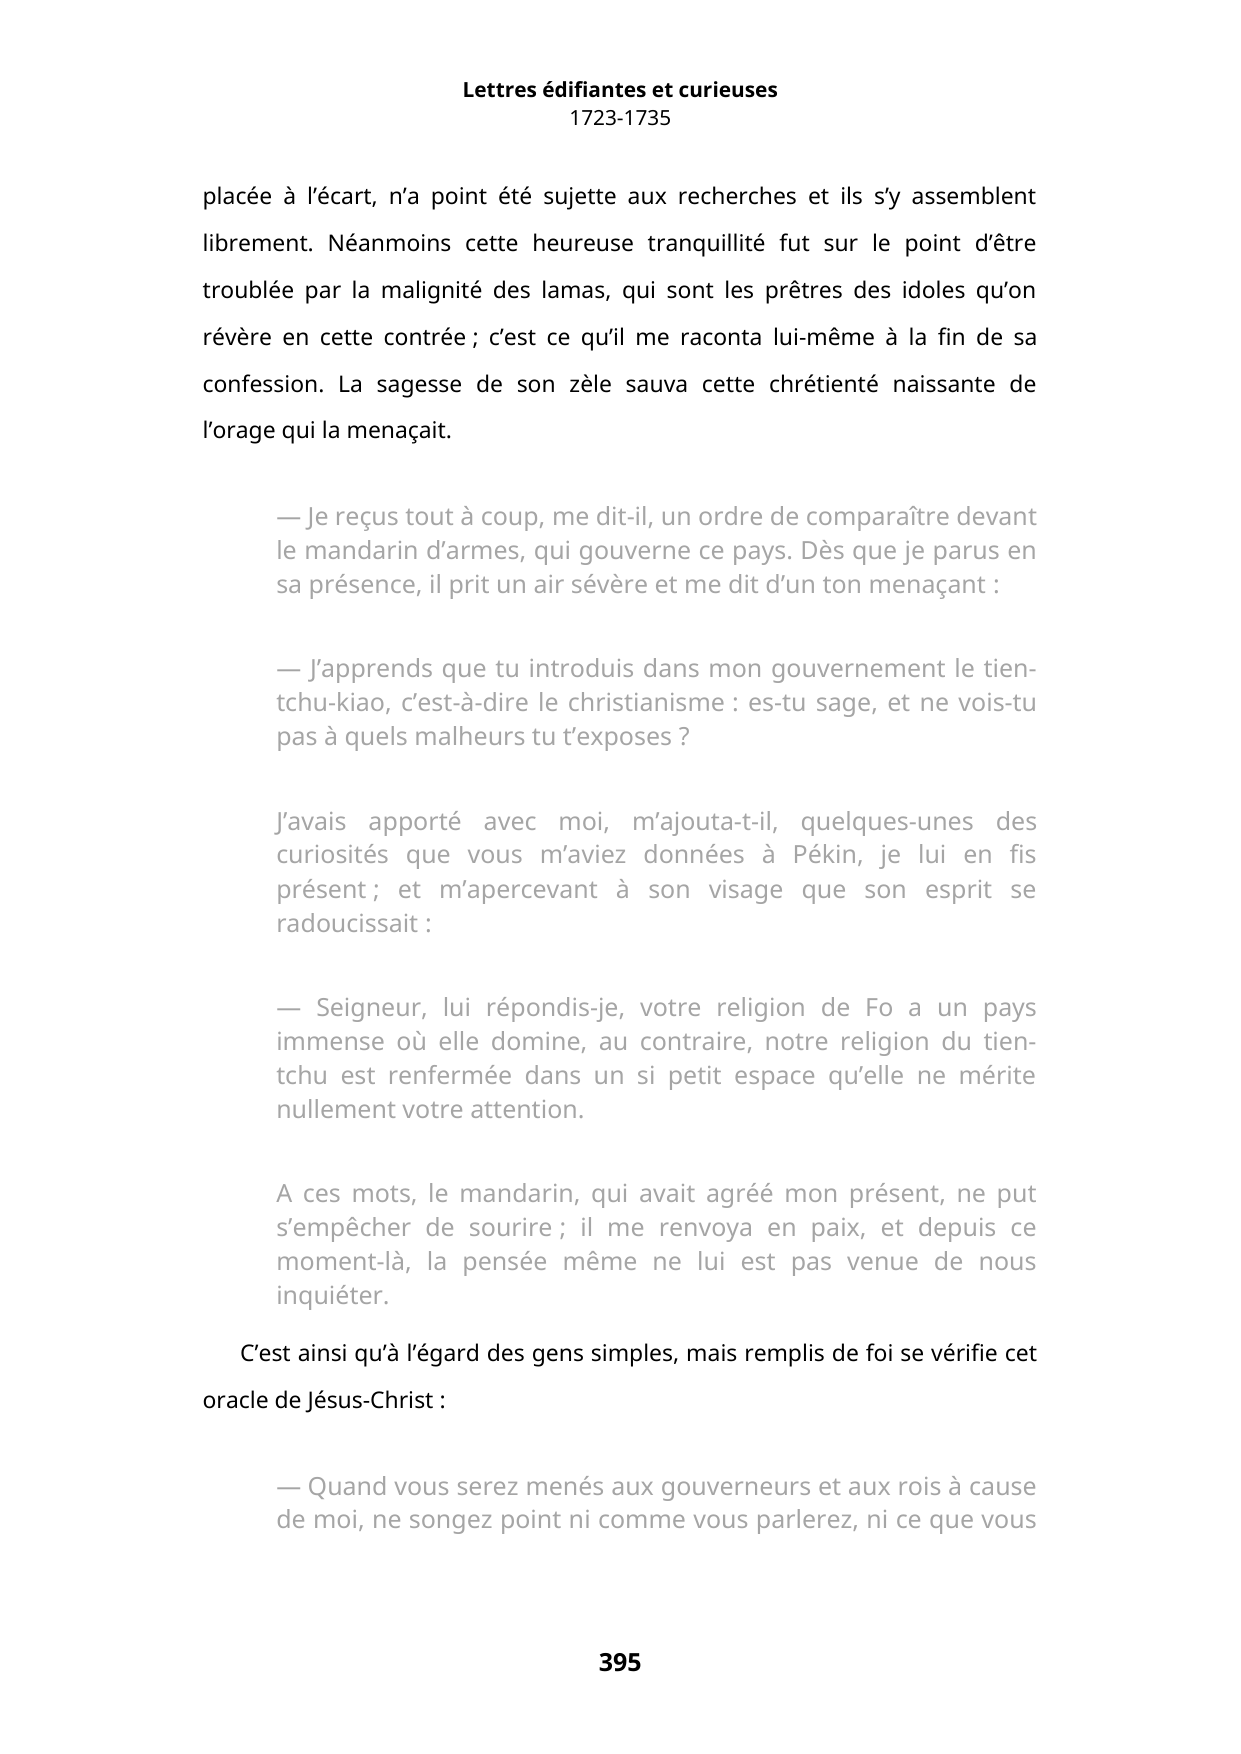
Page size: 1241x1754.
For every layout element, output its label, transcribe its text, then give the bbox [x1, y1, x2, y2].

text — Je reçus tout à coup, me dit-il, un ordre de comparaître devant le mandarin d’armes, qui gouverne ce pays. Dès que je parus en sa présence, il prit un air sévère et me dit d’un ton menaçant : [276, 499, 1038, 601]
text placée à l’écart, n’a point été sujette aux recherches et ils s’y assemblent librement. Néanmoins cette heureuse tranquillité fut sur le point d’être troublée par la malignité des lamas, qui sont les prêtres des idoles qu’on révère en cette contrée ; c’est ce qu’il me raconta lui-même à la fin de sa confession. La sagesse de son zèle sauva cette chrétienté naissante de l’orage qui la menaçait. [202, 180, 1038, 446]
text A ces mots, le mandarin, qui avait agréé mon présent, ne put s’empêcher de sourire ; il me renvoya en paix, et depuis ce moment-là, la pensée même ne lui est pas venue de nous inquiéter. [276, 1176, 1038, 1312]
text J’avais apporté avec moi, m’ajouta-t-il, quelques-unes des curiosités que vous m’aviez données à Pékin, je lui en fis présent ; et m’apercevant à son visage que son esprit se radoucissait : [276, 803, 1038, 939]
text C’est ainsi qu’à l’égard des gens simples, mais remplis de foi se vérifie cet oracle de Jésus-Christ : [202, 1337, 1038, 1415]
text — J’apprends que tu introduis dans mon gouvernement le tien-tchu-kiao, c’est-à-dire le christianisme : es-tu sage, et ne vois-tu pas à quels malheurs tu t’exposes ? [276, 651, 1038, 753]
text — Seigneur, lui répondis-je, votre religion de Fo a un pays immense où elle domine, au contraire, notre religion du tien-tchu est renfermée dans un si petit espace qu’elle ne mérite nullement votre attention. [276, 989, 1038, 1126]
text — Quand vous serez menés aux gouverneurs et aux rois à cause de moi, ne songez point ni comme vous parlerez, ni ce que vous [276, 1468, 1038, 1536]
